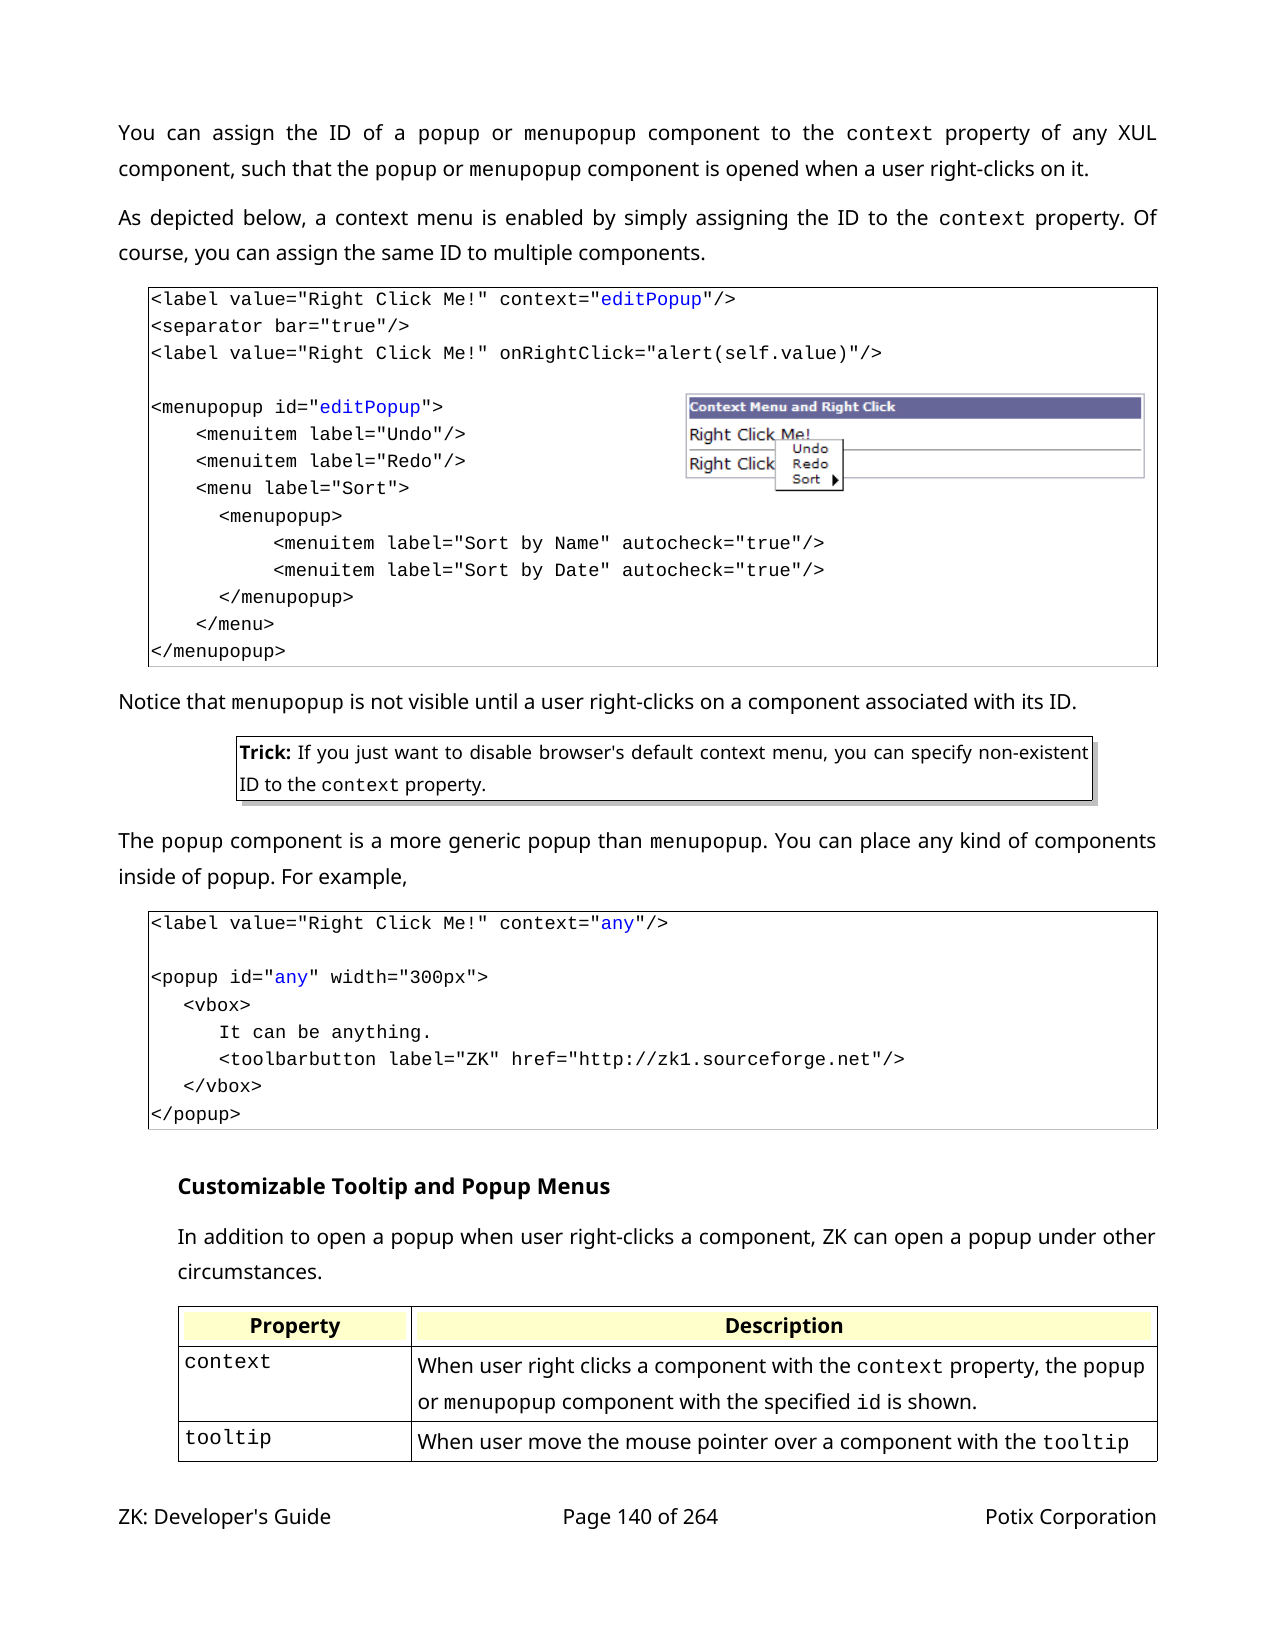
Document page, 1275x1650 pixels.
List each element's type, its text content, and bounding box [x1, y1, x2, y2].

table_cell tooltip [179, 1422, 411, 1461]
text <vbox> [149, 993, 1157, 1017]
picture [682, 391, 1149, 495]
text Notice that menupopup is not visible until a user right-clicks on a component associated with its ID. [118, 687, 1157, 716]
text </menu> [149, 612, 1157, 636]
text The popup component is a more generic popup than menupopup. You can place any kind of components inside of popup. For example, [118, 827, 1157, 890]
text <menuitem label="Sort by Name" autocheck="true"/> [149, 531, 1157, 555]
text In addition to open a popup when user right-clicks a component, ZK can open a popup under other circumstances. [177, 1222, 1157, 1285]
text <toolbarbutton label="ZK" href="http://zk1.sourceforge.net"/> [149, 1047, 1157, 1071]
text </menupopup> [149, 639, 1157, 666]
text <menuitem label="Redo"/> [149, 449, 682, 473]
table_cell When user move the mouse pointer over a component with the tooltip [412, 1422, 1157, 1461]
text <menu label="Sort"> [149, 476, 1157, 501]
text </vbox> [149, 1074, 1157, 1098]
table_cell context [179, 1347, 411, 1421]
text </popup> [149, 1101, 1157, 1129]
text It can be anything. [149, 1020, 1157, 1044]
text <separator bar="true"/> <label value="Right Click Me!" onRightClick="alert(self.value)"/> [149, 314, 1157, 392]
text <menupopup id="editPopup"> [149, 395, 682, 419]
subtitle Customizable Tooltip and Popup Menus [177, 1171, 1157, 1201]
table_header Property [179, 1307, 411, 1346]
text <popup id="any" width="300px"> [149, 965, 1157, 990]
text <label value="Right Click Me!" context="any"/> [149, 912, 1157, 935]
text <label value="Right Click Me!" context="editPopup"/> [149, 288, 1157, 311]
table_cell When user right clicks a component with the context property, the popup or menupopup component with the specified id is shown. [412, 1347, 1157, 1421]
text Trick: If you just want to disable browser's default context menu, you can specify non-existent ID to the context property. [237, 737, 1092, 800]
text </menupopup> [149, 585, 1157, 609]
text <menupopup> [149, 503, 1157, 528]
text You can assign the ID of a popup or menupopup component to the context property of any XUL component, such that the popup or menupopup component is opened when a user right-clicks on it. [118, 118, 1157, 182]
text As depicted below, a context menu is enabled by simply assigning the ID to the context property. Of course, you can assign the same ID to multiple components. [118, 203, 1157, 267]
table_header Description [412, 1307, 1157, 1346]
text <menuitem label="Undo"/> [149, 422, 682, 446]
text <menuitem label="Sort by Date" autocheck="true"/> [149, 558, 1157, 582]
